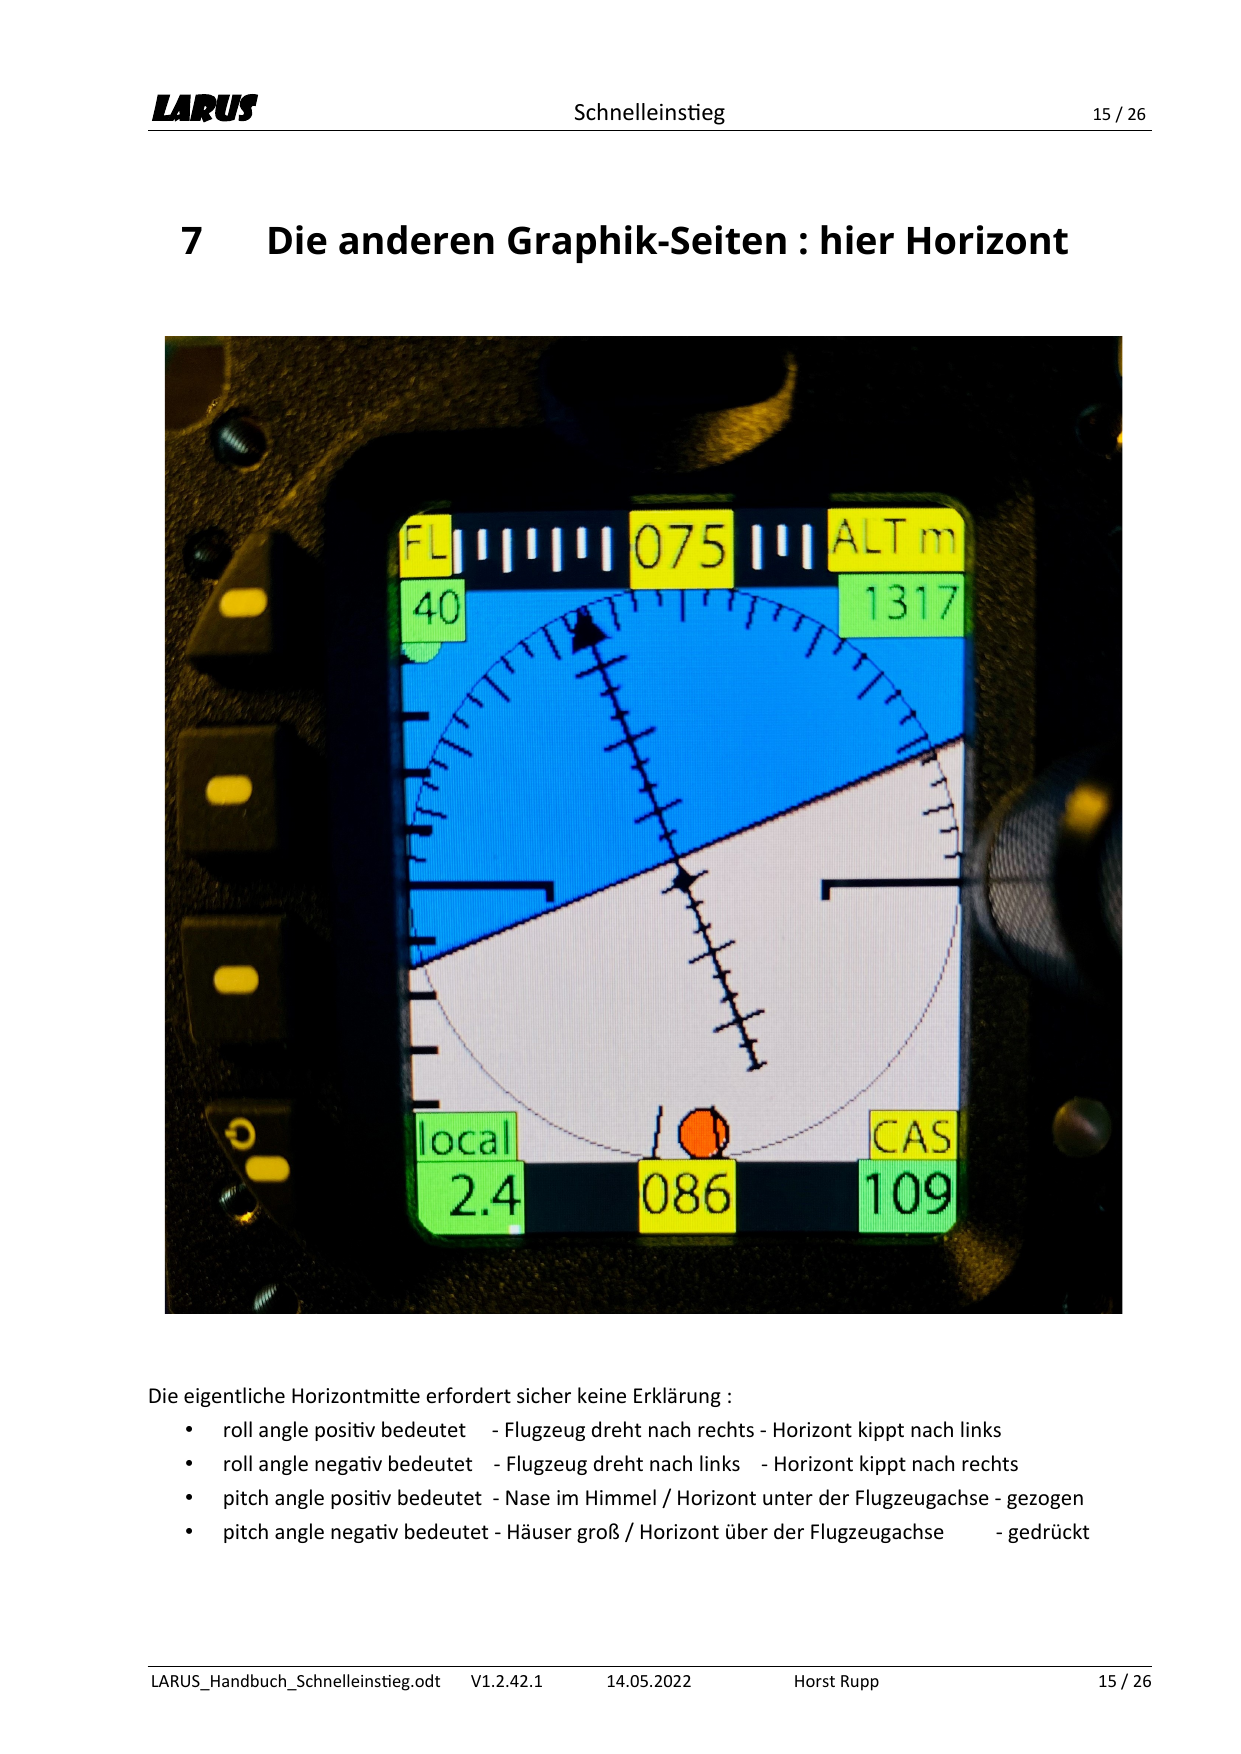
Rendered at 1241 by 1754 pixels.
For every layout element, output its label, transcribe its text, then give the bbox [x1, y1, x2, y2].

list pitch angle negativ bedeutet - Häuser groß / Horizont über der Flugzeugachse - gedrückt [185, 1517, 1152, 1545]
list roll angle positiv bedeutet - Flugzeug dreht nach rechts - Horizont kippt nach links [185, 1415, 1152, 1443]
text Die eigentliche Horizontmitte erfordert sicher keine Erklärung : [148, 1381, 1152, 1409]
list pitch angle positiv bedeutet - Nase im Himmel / Horizont unter der Flugzeugachse - gezogen [185, 1483, 1152, 1511]
subtitle Die anderen Graphik-Seiten : hier Horizont [148, 178, 1128, 289]
list roll angle negativ bedeutet - Flugzeug dreht nach links - Horizont kippt nach rechts [185, 1449, 1152, 1477]
picture [164, 336, 1123, 1314]
